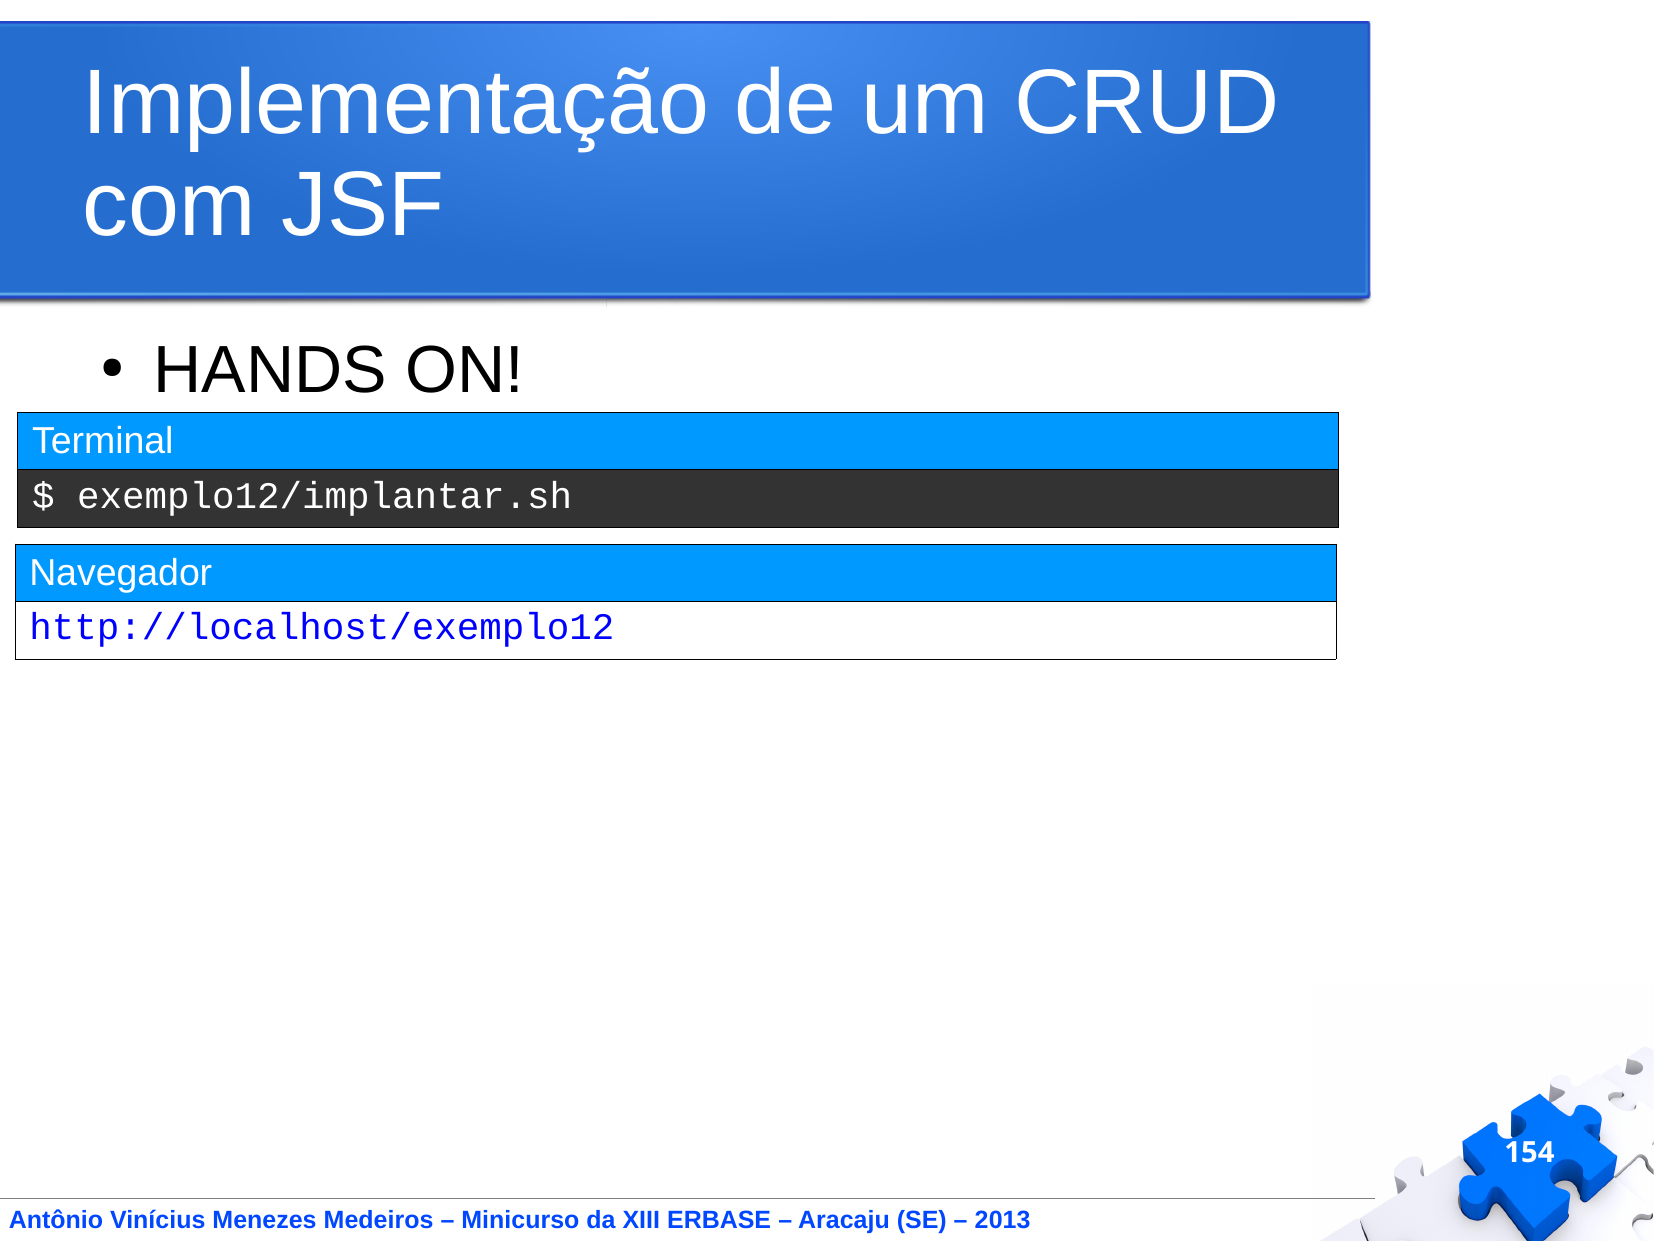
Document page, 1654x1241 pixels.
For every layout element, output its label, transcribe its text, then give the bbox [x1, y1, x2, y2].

picture [1311, 983, 1654, 1241]
table_cell $ exemplo12/implantar.sh [18, 470, 1338, 527]
title Implementação de um CRUD com JSF [82, 49, 1323, 257]
list HANDS ON! [82, 332, 1356, 1182]
picture [0, 21, 1375, 307]
table_header Terminal [18, 413, 1338, 469]
table_cell http://localhost/exemplo12 [16, 602, 1336, 659]
table_header Navegador [16, 545, 1336, 601]
